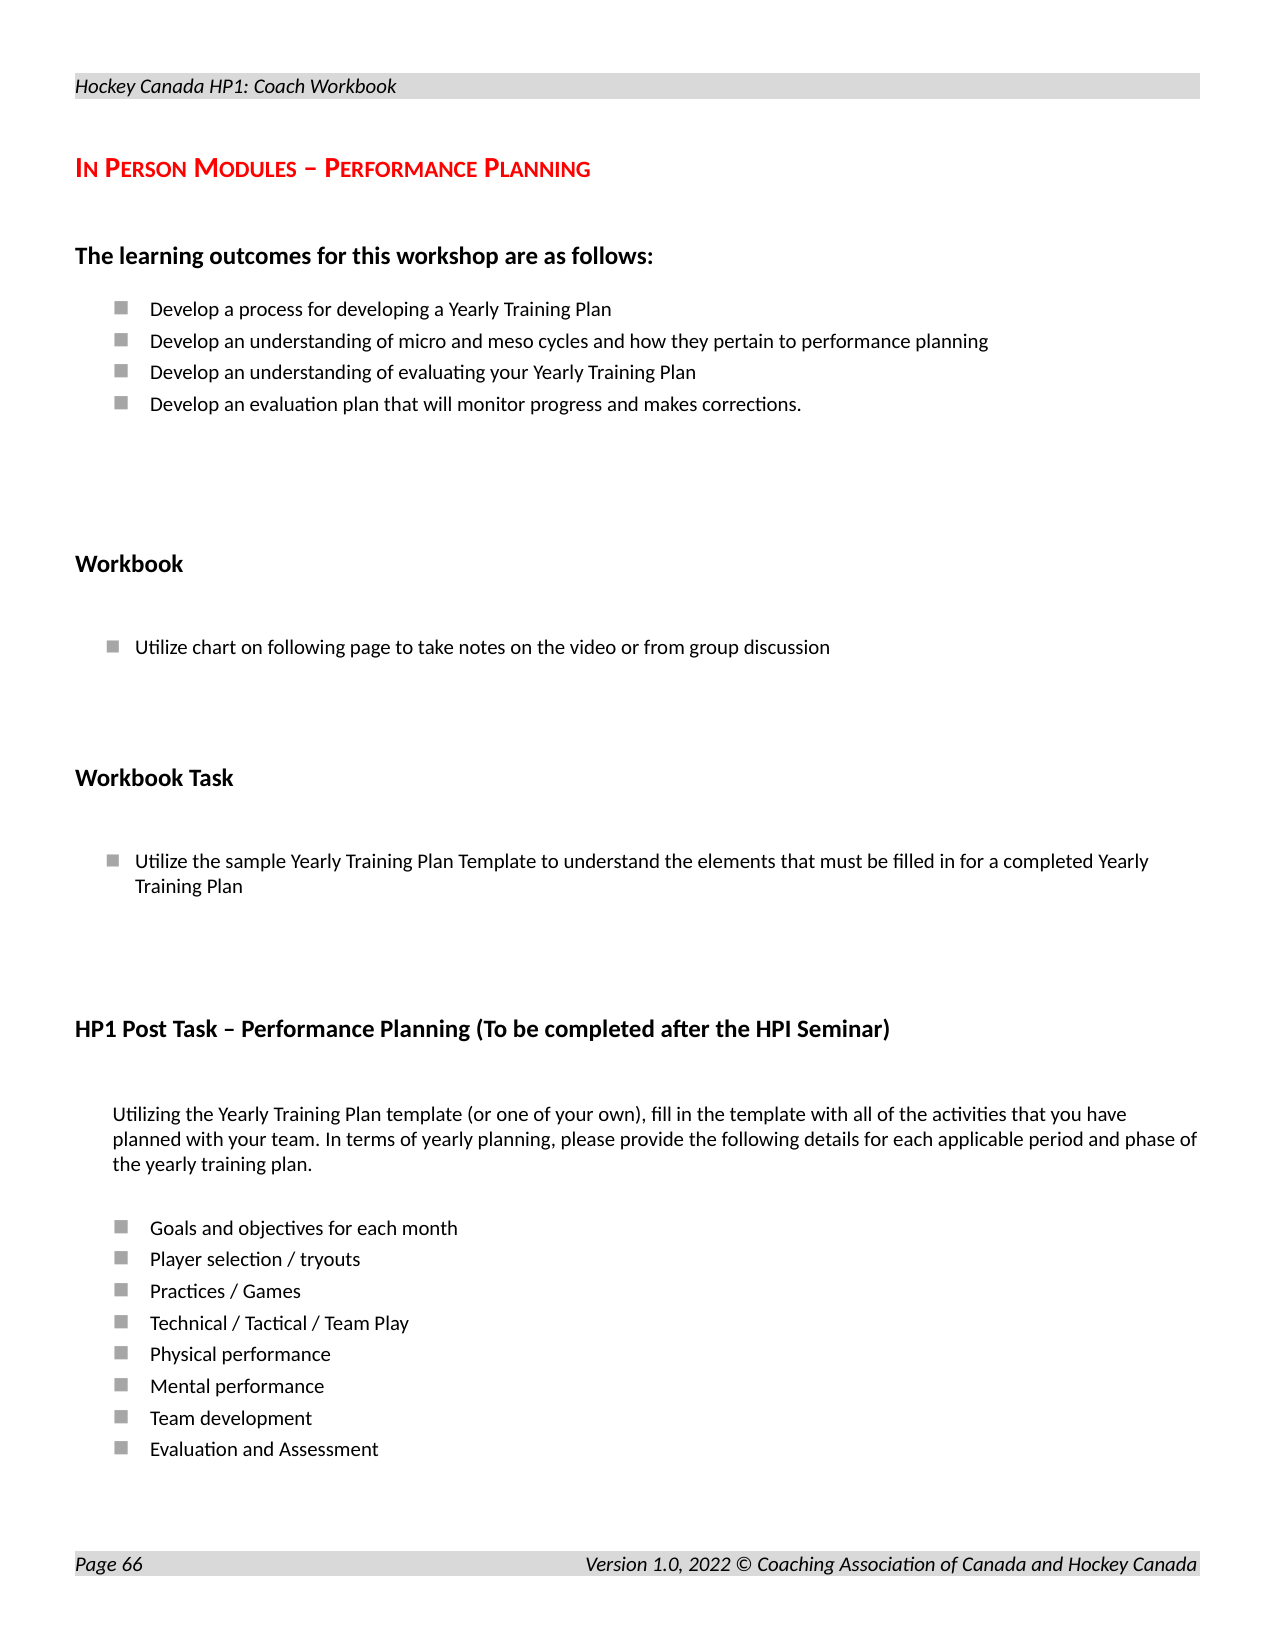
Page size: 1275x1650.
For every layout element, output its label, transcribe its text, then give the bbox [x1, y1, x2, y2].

text The learning outcomes for this workshop are as follows: [75, 240, 1200, 271]
list Utilize the sample Yearly Training Plan Template to understand the elements that must be filled in for a completed Yearly Training Plan [105, 848, 1200, 899]
list Practices / Games [112, 1278, 1200, 1304]
list Mental performance [112, 1373, 1200, 1399]
text Workbook Task [75, 762, 1200, 793]
list Team development [112, 1405, 1200, 1430]
text HP1 Post Task – Performance Planning (To be completed after the HPI Seminar) [75, 1013, 1200, 1044]
list Player selection / tryouts [112, 1247, 1200, 1272]
list Physical performance [112, 1342, 1200, 1367]
list Develop a process for developing a Yearly Training Plan [112, 296, 1200, 322]
list Develop an understanding of evaluating your Yearly Training Plan [112, 359, 1200, 385]
list Goals and objectives for each month [112, 1215, 1200, 1240]
list Develop an evaluation plan that will monitor progress and makes corrections. [112, 391, 1200, 417]
list Develop an understanding of micro and meso cycles and how they pertain to performance planning [112, 328, 1200, 353]
text Utilizing the Yearly Training Plan template (or one of your own), fill in the template with all of the activities that you have planned with your team. In terms of yearly planning, please provide the following details for each applicable period and phase of the yearly training plan. [112, 1101, 1200, 1177]
text Workbook [75, 548, 1200, 578]
list Technical / Tactical / Team Play [112, 1310, 1200, 1335]
subtitle In Person Modules – Performance Planning [75, 149, 1200, 184]
list Evaluation and Assessment [112, 1437, 1200, 1462]
list Utilize chart on following page to take notes on the video or from group discussion [105, 634, 1200, 659]
